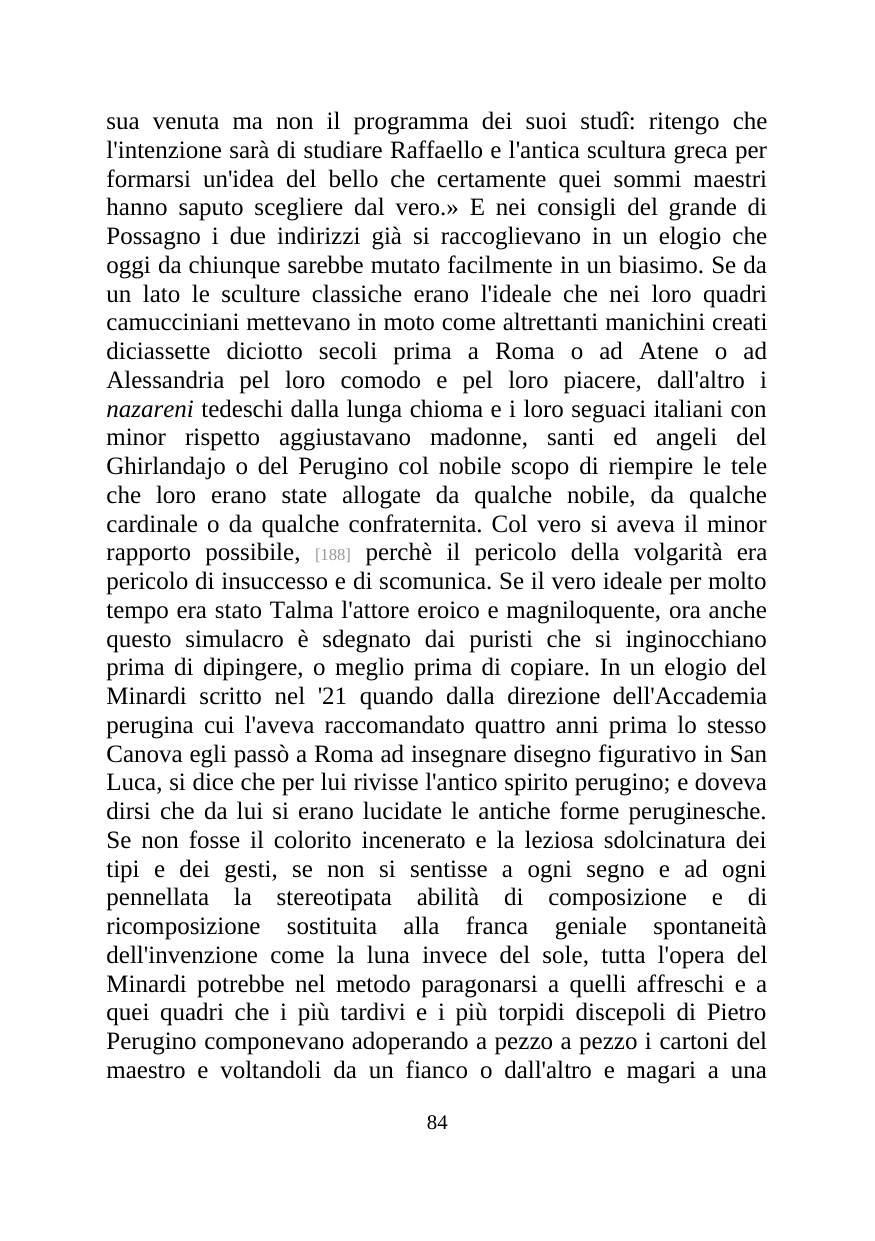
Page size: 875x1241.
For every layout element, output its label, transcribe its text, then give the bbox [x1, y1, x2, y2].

text sua venuta ma non il programma dei suoi studî: ritengo che l'intenzione sarà di studiare Raffaello e l'antica scultura greca per formarsi un'idea del bello che certamente quei sommi maestri hanno saputo scegliere dal vero.» E nei consigli del grande di Possagno i due indirizzi già si raccoglievano in un elogio che oggi da chiunque sarebbe mutato facilmente in un biasimo. Se da un lato le sculture classiche erano l'ideale che nei loro quadri camucciniani mettevano in moto come altrettanti manichini creati diciassette diciotto secoli prima a Roma o ad Atene o ad Alessandria pel loro comodo e pel loro piacere, dall'altro i nazareni tedeschi dalla lunga chioma e i loro seguaci italiani con minor rispetto aggiustavano madonne, santi ed angeli del Ghirlandajo o del Perugino col nobile scopo di riempire le tele che loro erano state allogate da qualche nobile, da qualche cardinale o da qualche confraternita. Col vero si aveva il minor rapporto possibile, [188] perchè il pericolo della volgarità era pericolo di insuccesso e di scomunica. Se il vero ideale per molto tempo era stato Talma l'attore eroico e magniloquente, ora anche questo simulacro è sdegnato dai puristi che si inginocchiano prima di dipingere, o meglio prima di copiare. In un elogio del Minardi scritto nel '21 quando dalla direzione dell'Accademia perugina cui l'aveva raccomandato quattro anni prima lo stesso Canova egli passò a Roma ad insegnare disegno figurativo in San Luca, si dice che per lui rivisse l'antico spirito perugino; e doveva dirsi che da lui si erano lucidate le antiche forme peruginesche. Se non fosse il colorito incenerato e la leziosa sdolcinatura dei tipi e dei gesti, se non si sentisse a ogni segno e ad ogni pennellata la stereotipata abilità di composizione e di ricomposizione sostituita alla franca geniale spontaneità dell'invenzione come la luna invece del sole, tutta l'opera del Minardi potrebbe nel metodo paragonarsi a quelli affreschi e a quei quadri che i più tardivi e i più torpidi discepoli di Pietro Perugino componevano adoperando a pezzo a pezzo i cartoni del maestro e voltandoli da un fianco o dall'altro e magari a una [106, 106, 768, 1084]
